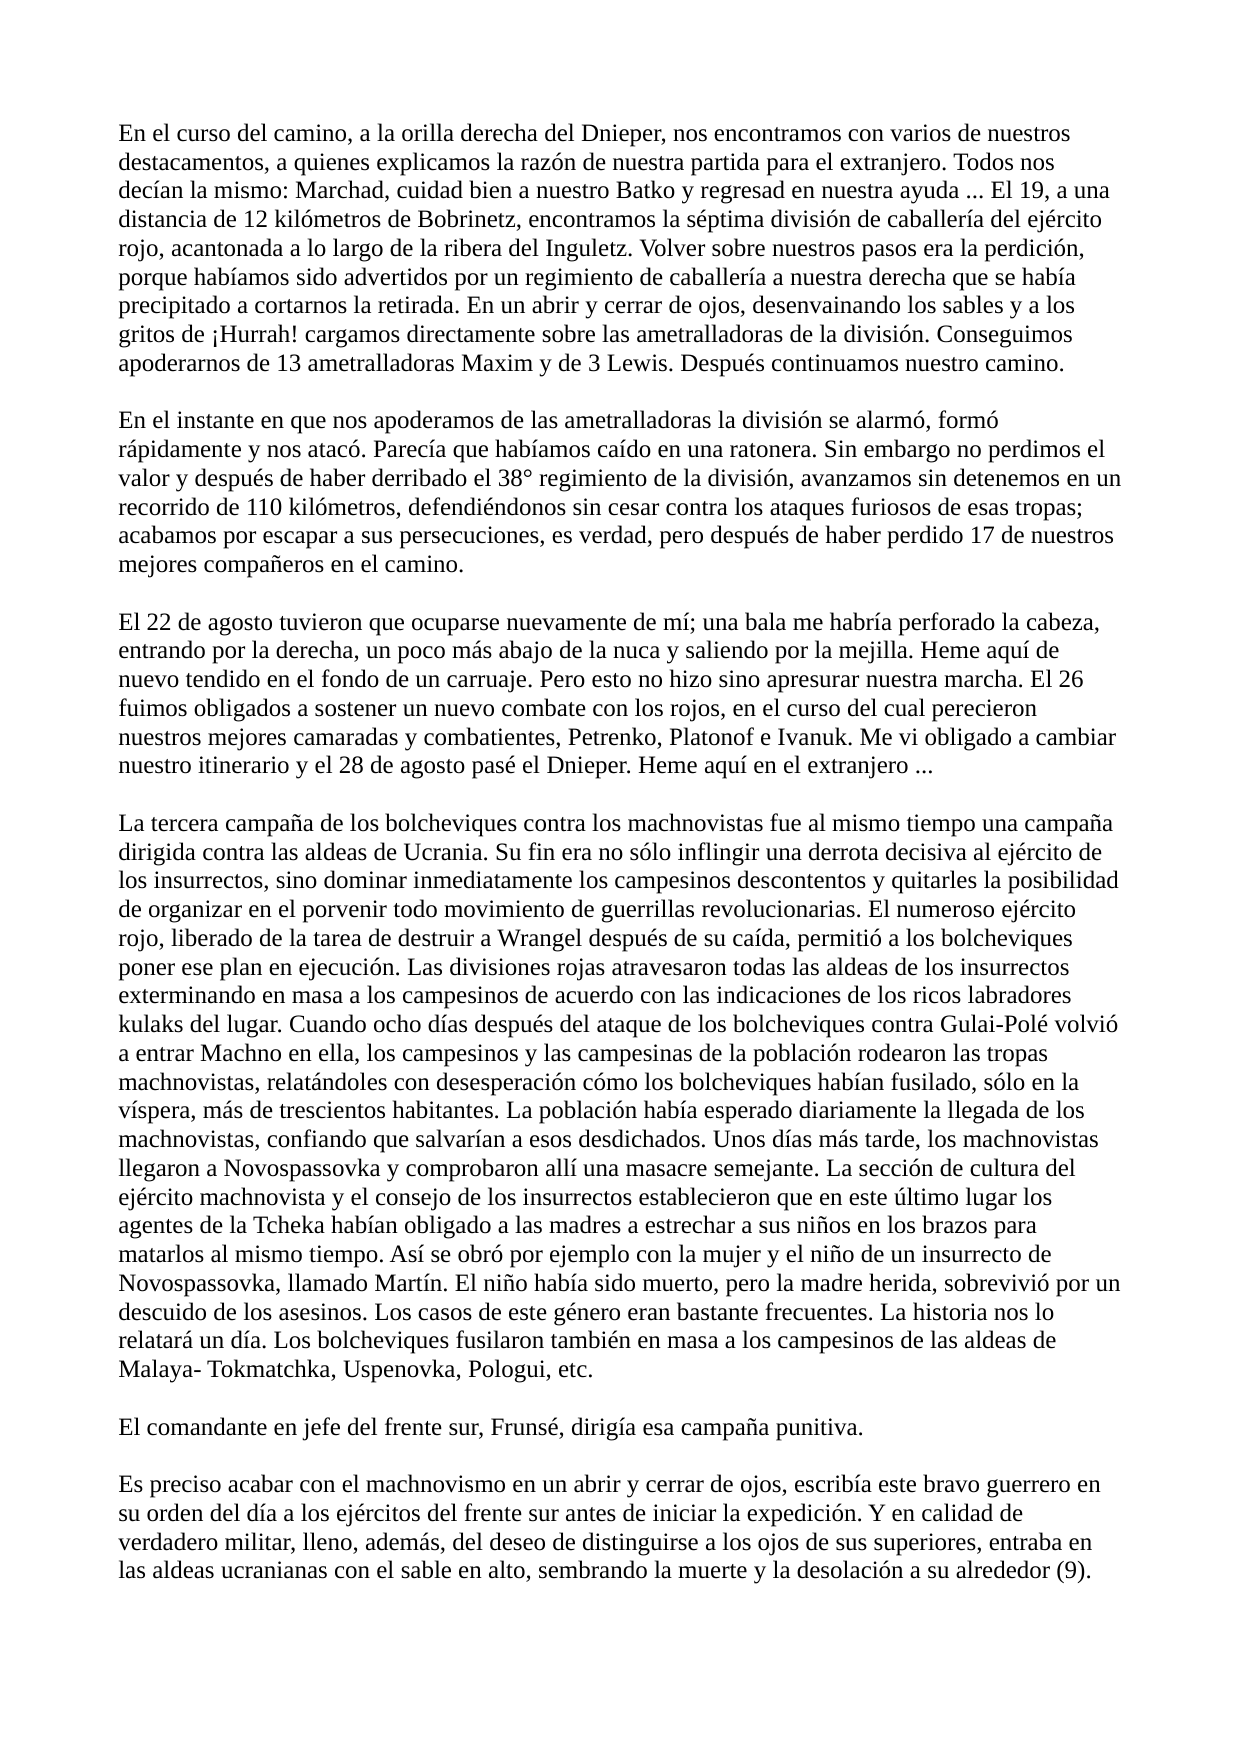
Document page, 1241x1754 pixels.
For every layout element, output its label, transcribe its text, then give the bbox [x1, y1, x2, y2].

text En el curso del camino, a la orilla derecha del Dnieper, nos encontramos con varios de nuestros destacamentos, a quienes explicamos la razón de nuestra partida para el extranjero. Todos nos decían la mismo: Marchad, cuidad bien a nuestro Batko y regresad en nuestra ayuda ... El 19, a una distancia de 12 kilómetros de Bobrinetz, encontramos la séptima división de caballería del ejército rojo, acantonada a lo largo de la ribera del Inguletz. Volver sobre nuestros pasos era la perdición, porque habíamos sido advertidos por un regimiento de caballería a nuestra derecha que se había precipitado a cortarnos la retirada. En un abrir y cerrar de ojos, desenvainando los sables y a los gritos de ¡Hurrah! cargamos directamente sobre las ametralladoras de la división. Conseguimos apoderarnos de 13 ametralladoras Maxim y de 3 Lewis. Después continuamos nuestro camino. [118, 118, 1122, 377]
text Es preciso acabar con el machnovismo en un abrir y cerrar de ojos, escribía este bravo guerrero en su orden del día a los ejércitos del frente sur antes de iniciar la expedición. Y en calidad de verdadero militar, lleno, además, del deseo de distinguirse a los ojos de sus superiores, entraba en las aldeas ucranianas con el sable en alto, sembrando la muerte y la desolación a su alrededor (9). [118, 1469, 1122, 1584]
text El 22 de agosto tuvieron que ocuparse nuevamente de mí; una bala me habría perforado la cabeza, entrando por la derecha, un poco más abajo de la nuca y saliendo por la mejilla. Heme aquí de nuevo tendido en el fondo de un carruaje. Pero esto no hizo sino apresurar nuestra marcha. El 26 fuimos obligados a sostener un nuevo combate con los rojos, en el curso del cual perecieron nuestros mejores camaradas y combatientes, Petrenko, Platonof e Ivanuk. Me vi obligado a cambiar nuestro itinerario y el 28 de agosto pasé el Dnieper. Heme aquí en el extranjero ... [118, 607, 1122, 779]
text El comandante en jefe del frente sur, Frunsé, dirigía esa campaña punitiva. [118, 1412, 1122, 1441]
text En el instante en que nos apoderamos de las ametralladoras la división se alarmó, formó rápidamente y nos atacó. Parecía que habíamos caído en una ratonera. Sin embargo no perdimos el valor y después de haber derribado el 38° regimiento de la división, avanzamos sin detenemos en un recorrido de 110 kilómetros, defendiéndonos sin cesar contra los ataques furiosos de esas tropas; acabamos por escapar a sus persecuciones, es verdad, pero después de haber perdido 17 de nuestros mejores compañeros en el camino. [118, 406, 1122, 578]
text La tercera campaña de los bolcheviques contra los machnovistas fue al mismo tiempo una campaña dirigida contra las aldeas de Ucrania. Su fin era no sólo inflingir una derrota decisiva al ejército de los insurrectos, sino dominar inmediatamente los campesinos descontentos y quitarles la posibilidad de organizar en el porvenir todo movimiento de guerrillas revolucionarias. El numeroso ejército rojo, liberado de la tarea de destruir a Wrangel después de su caída, permitió a los bolcheviques poner ese plan en ejecución. Las divisiones rojas atravesaron todas las aldeas de los insurrectos exterminando en masa a los campesinos de acuerdo con las indicaciones de los ricos labradores kulaks del lugar. Cuando ocho días después del ataque de los bolcheviques contra Gulai-Polé volvió a entrar Machno en ella, los campesinos y las campesinas de la población rodearon las tropas machnovistas, relatándoles con desesperación cómo los bolcheviques habían fusilado, sólo en la víspera, más de trescientos habitantes. La población había esperado diariamente la llegada de los machnovistas, confiando que salvarían a esos desdichados. Unos días más tarde, los machnovistas llegaron a Novospassovka y comprobaron allí una masacre semejante. La sección de cultura del ejército machnovista y el consejo de los insurrectos establecieron que en este último lugar los agentes de la Tcheka habían obligado a las madres a estrechar a sus niños en los brazos para matarlos al mismo tiempo. Así se obró por ejemplo con la mujer y el niño de un insurrecto de Novospassovka, llamado Martín. El niño había sido muerto, pero la madre herida, sobrevivió por un descuido de los asesinos. Los casos de este género eran bastante frecuentes. La historia nos lo relatará un día. Los bolcheviques fusilaron también en masa a los campesinos de las aldeas de Malaya- Tokmatchka, Uspenovka, Pologui, etc. [118, 808, 1122, 1383]
